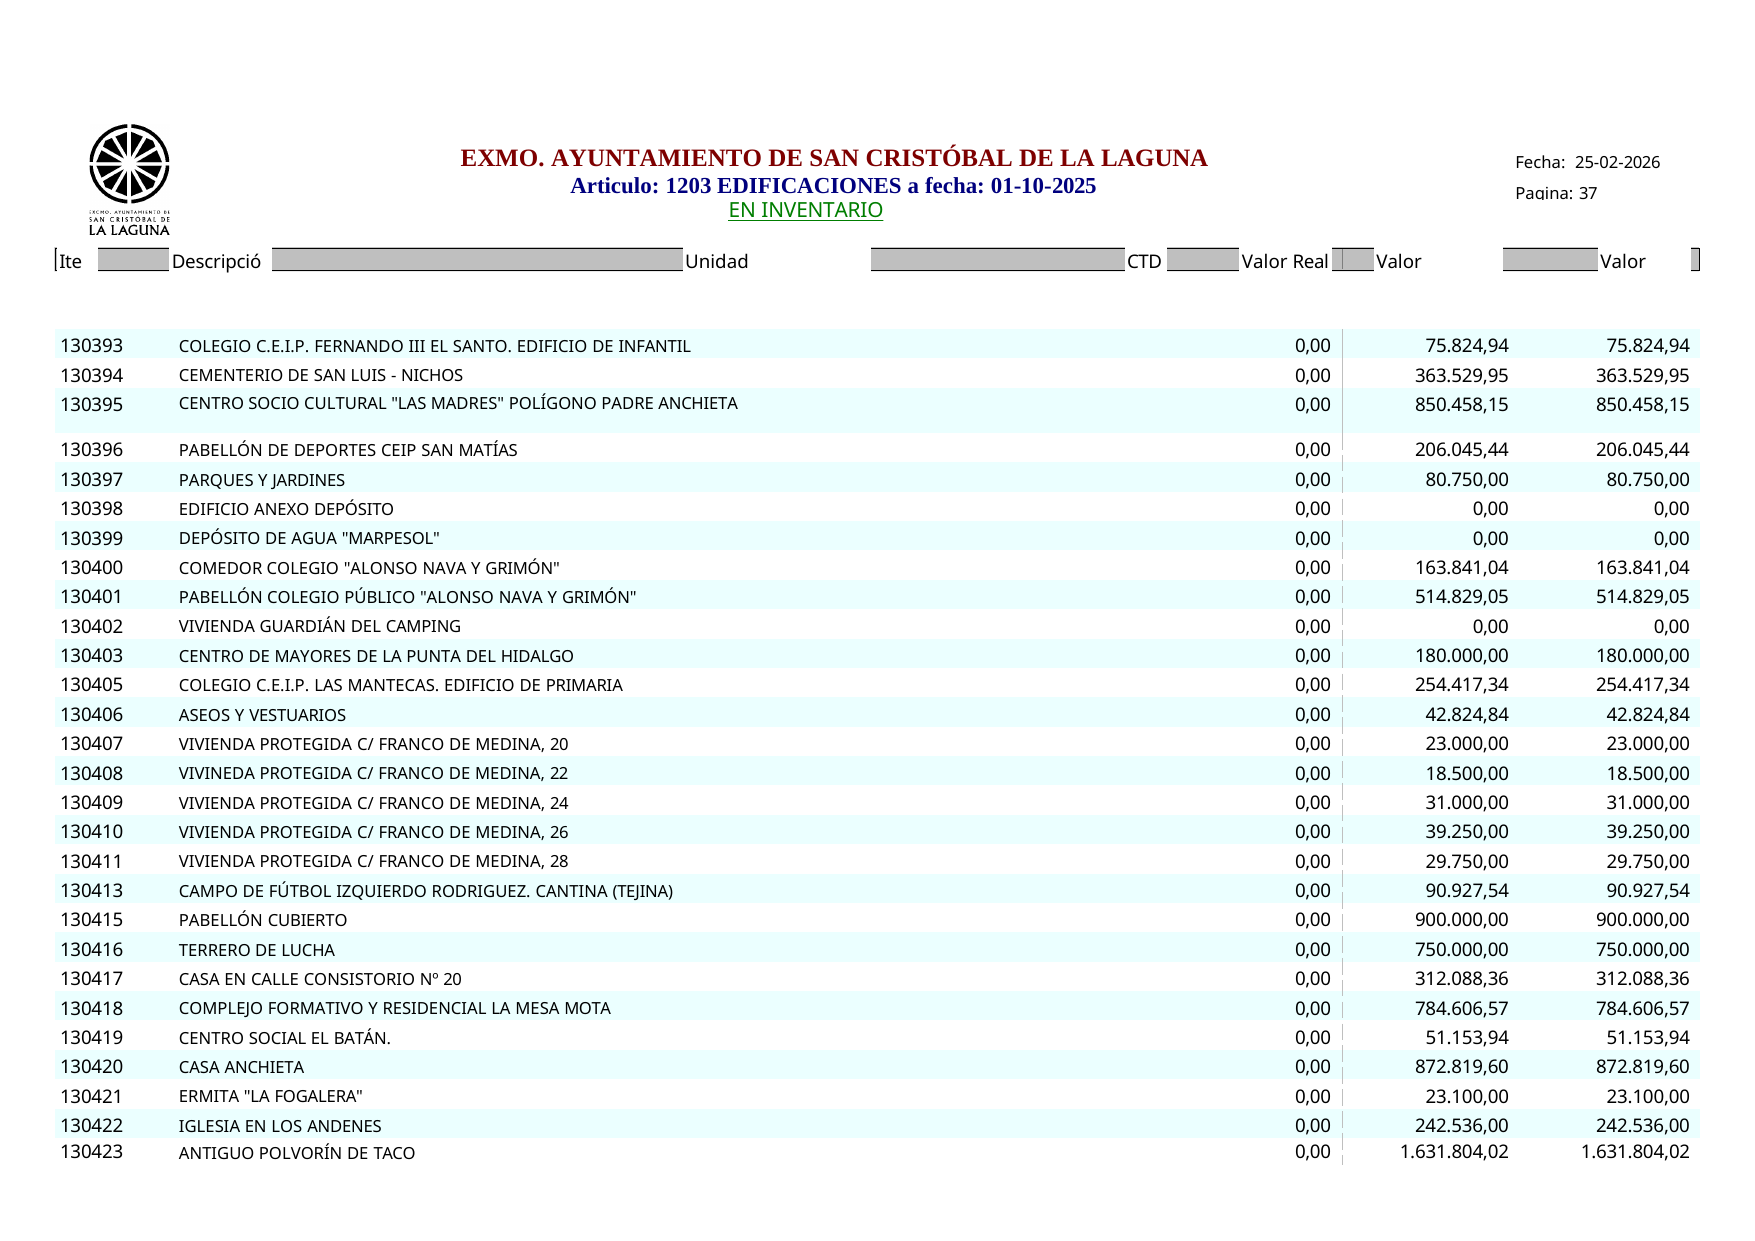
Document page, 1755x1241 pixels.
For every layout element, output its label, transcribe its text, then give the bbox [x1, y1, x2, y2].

table_cell 130403 [55, 639, 151, 668]
table_cell 42.824,84 [1544, 697, 1700, 727]
table_cell 0,00 [1343, 609, 1544, 638]
table_cell 163.841,04 [1544, 550, 1700, 580]
table_cell CENTRO DE MAYORES DE LA PUNTA DEL HIDALGO [151, 639, 1003, 668]
table_cell 130400 [55, 550, 151, 580]
table_header 75.824,94 [1343, 329, 1544, 358]
table_cell 784.606,57 [1343, 991, 1544, 1020]
table_cell 18.500,00 [1544, 756, 1700, 785]
table_cell 872.819,60 [1544, 1050, 1700, 1079]
table_cell 900.000,00 [1343, 903, 1544, 932]
table_cell TERRERO DE LUCHA [151, 932, 1003, 962]
table_cell DEPÓSITO DE AGUA "MARPESOL" [151, 521, 1003, 550]
table_cell 0,00 [1003, 1020, 1343, 1050]
table_cell 23.100,00 [1343, 1079, 1544, 1108]
table_cell 51.153,94 [1343, 1020, 1544, 1050]
table_cell 163.841,04 [1343, 550, 1544, 580]
table_cell 0,00 [1003, 932, 1343, 962]
table_cell PABELLÓN DE DEPORTES CEIP SAN MATÍAS [151, 433, 1003, 462]
table_cell 0,00 [1003, 991, 1343, 1020]
table_cell 0,00 [1003, 492, 1343, 521]
table_cell 29.750,00 [1544, 844, 1700, 873]
table_cell PARQUES Y JARDINES [151, 462, 1003, 492]
table_cell 130395 [55, 388, 151, 433]
table_cell 242.536,00 [1544, 1109, 1700, 1138]
table_cell 130423 [55, 1138, 151, 1165]
table_cell 130396 [55, 433, 151, 462]
table_cell VIVIENDA PROTEGIDA C/ FRANCO DE MEDINA, 20 [151, 727, 1003, 756]
table_cell 363.529,95 [1343, 358, 1544, 387]
table_cell 0,00 [1003, 639, 1343, 668]
table_cell 0,00 [1003, 1138, 1343, 1165]
table_cell 80.750,00 [1544, 462, 1700, 492]
table_cell 254.417,34 [1544, 668, 1700, 697]
table_cell CENTRO SOCIO CULTURAL "LAS MADRES" POLÍGONO PADRE ANCHIETA [151, 388, 1003, 433]
table_cell 514.829,05 [1544, 580, 1700, 609]
table_cell 130411 [55, 844, 151, 873]
table_cell CAMPO DE FÚTBOL IZQUIERDO RODRIGUEZ. CANTINA (TEJINA) [151, 874, 1003, 903]
table_cell 130399 [55, 521, 151, 550]
table_cell ANTIGUO POLVORÍN DE TACO [151, 1138, 1003, 1165]
table_cell 0,00 [1003, 1079, 1343, 1108]
table_cell 39.250,00 [1343, 815, 1544, 844]
table_cell 51.153,94 [1544, 1020, 1700, 1050]
table_cell 784.606,57 [1544, 991, 1700, 1020]
table_cell 130410 [55, 815, 151, 844]
table_cell 130413 [55, 874, 151, 903]
table_cell 0,00 [1003, 433, 1343, 462]
table_cell CEMENTERIO DE SAN LUIS - NICHOS [151, 358, 1003, 387]
table_cell VIVIENDA PROTEGIDA C/ FRANCO DE MEDINA, 26 [151, 815, 1003, 844]
table_cell 1.631.804,02 [1343, 1138, 1544, 1165]
table_cell COMPLEJO FORMATIVO Y RESIDENCIAL LA MESA MOTA [151, 991, 1003, 1020]
table_cell VIVINEDA PROTEGIDA C/ FRANCO DE MEDINA, 22 [151, 756, 1003, 785]
table_cell 254.417,34 [1343, 668, 1544, 697]
table_cell IGLESIA EN LOS ANDENES [151, 1109, 1003, 1138]
table_cell 0,00 [1003, 462, 1343, 492]
table_cell 0,00 [1003, 874, 1343, 903]
table_cell 206.045,44 [1544, 433, 1700, 462]
table_cell VIVIENDA PROTEGIDA C/ FRANCO DE MEDINA, 24 [151, 785, 1003, 815]
table_cell 130409 [55, 785, 151, 815]
table_header 75.824,94 [1544, 329, 1700, 358]
table_cell 23.000,00 [1343, 727, 1544, 756]
table_cell 0,00 [1003, 756, 1343, 785]
table_cell COLEGIO C.E.I.P. LAS MANTECAS. EDIFICIO DE PRIMARIA [151, 668, 1003, 697]
table_cell 130422 [55, 1109, 151, 1138]
table_cell 0,00 [1003, 1109, 1343, 1138]
table_cell CENTRO SOCIAL EL BATÁN. [151, 1020, 1003, 1050]
table_cell CASA ANCHIETA [151, 1050, 1003, 1079]
table_cell CASA EN CALLE CONSISTORIO Nº 20 [151, 962, 1003, 991]
table_cell 130406 [55, 697, 151, 727]
table_cell 130407 [55, 727, 151, 756]
table_cell 23.000,00 [1544, 727, 1700, 756]
table_cell 872.819,60 [1343, 1050, 1544, 1079]
table_cell 312.088,36 [1343, 962, 1544, 991]
table_cell VIVIENDA GUARDIÁN DEL CAMPING [151, 609, 1003, 638]
table_cell 130415 [55, 903, 151, 932]
table_cell PABELLÓN CUBIERTO [151, 903, 1003, 932]
table_cell 850.458,15 [1343, 388, 1544, 433]
table_cell 130420 [55, 1050, 151, 1079]
table_cell 130397 [55, 462, 151, 492]
table_cell 0,00 [1003, 815, 1343, 844]
table_cell 750.000,00 [1343, 932, 1544, 962]
table_cell 80.750,00 [1343, 462, 1544, 492]
table_cell 31.000,00 [1343, 785, 1544, 815]
table_cell COMEDOR COLEGIO "ALONSO NAVA Y GRIMÓN" [151, 550, 1003, 580]
table_cell 0,00 [1003, 609, 1343, 638]
table_cell 90.927,54 [1343, 874, 1544, 903]
table_cell 0,00 [1003, 358, 1342, 387]
table_cell 0,00 [1544, 492, 1700, 521]
table_cell 23.100,00 [1544, 1079, 1700, 1108]
table_cell VIVIENDA PROTEGIDA C/ FRANCO DE MEDINA, 28 [151, 844, 1003, 873]
table_cell 312.088,36 [1544, 962, 1700, 991]
table_cell 242.536,00 [1343, 1109, 1544, 1138]
table_cell 130419 [55, 1020, 151, 1050]
table_cell 0,00 [1003, 668, 1343, 697]
table_cell 0,00 [1544, 521, 1700, 550]
table_cell 130408 [55, 756, 151, 785]
table_cell 0,00 [1003, 697, 1343, 727]
table_header 130393 [55, 329, 151, 358]
table_cell 0,00 [1003, 550, 1343, 580]
table_cell 130398 [55, 492, 151, 521]
table_cell 130401 [55, 580, 151, 609]
table_header COLEGIO C.E.I.P. FERNANDO III EL SANTO. EDIFICIO DE INFANTIL [151, 329, 1003, 358]
table_cell 130402 [55, 609, 151, 638]
table_cell 0,00 [1343, 492, 1544, 521]
table_cell 0,00 [1003, 521, 1343, 550]
table_cell 0,00 [1003, 580, 1343, 609]
table_cell ERMITA "LA FOGALERA" [151, 1079, 1003, 1108]
table_cell ASEOS Y VESTUARIOS [151, 697, 1003, 727]
table_cell 0,00 [1003, 388, 1342, 433]
table_cell 363.529,95 [1544, 358, 1700, 387]
table_cell 42.824,84 [1343, 697, 1544, 727]
table_cell 514.829,05 [1343, 580, 1544, 609]
table_cell 130421 [55, 1079, 151, 1108]
table_cell 0,00 [1544, 609, 1700, 638]
table_cell 0,00 [1003, 785, 1343, 815]
table_cell PABELLÓN COLEGIO PÚBLICO "ALONSO NAVA Y GRIMÓN" [151, 580, 1003, 609]
table_cell EDIFICIO ANEXO DEPÓSITO [151, 492, 1003, 521]
table_cell 0,00 [1343, 521, 1544, 550]
table_cell 0,00 [1003, 962, 1343, 991]
table_cell 206.045,44 [1343, 433, 1544, 462]
table_cell 130394 [55, 358, 151, 387]
table_cell 180.000,00 [1343, 639, 1544, 668]
table_cell 39.250,00 [1544, 815, 1700, 844]
table_cell 0,00 [1003, 727, 1343, 756]
table_cell 750.000,00 [1544, 932, 1700, 962]
table_cell 850.458,15 [1544, 388, 1700, 433]
table_cell 0,00 [1003, 1050, 1343, 1079]
table_cell 900.000,00 [1544, 903, 1700, 932]
table_cell 29.750,00 [1343, 844, 1544, 873]
table_cell 0,00 [1003, 903, 1343, 932]
table_cell 18.500,00 [1343, 756, 1544, 785]
table_cell 1.631.804,02 [1544, 1138, 1700, 1165]
table_cell 130418 [55, 991, 151, 1020]
table_cell 90.927,54 [1544, 874, 1700, 903]
table_cell 31.000,00 [1544, 785, 1700, 815]
table_header 0,00 [1003, 329, 1342, 358]
table_cell 0,00 [1003, 844, 1343, 873]
table_cell 130405 [55, 668, 151, 697]
table_cell 130416 [55, 932, 151, 962]
table_cell 130417 [55, 962, 151, 991]
table_cell 180.000,00 [1544, 639, 1700, 668]
